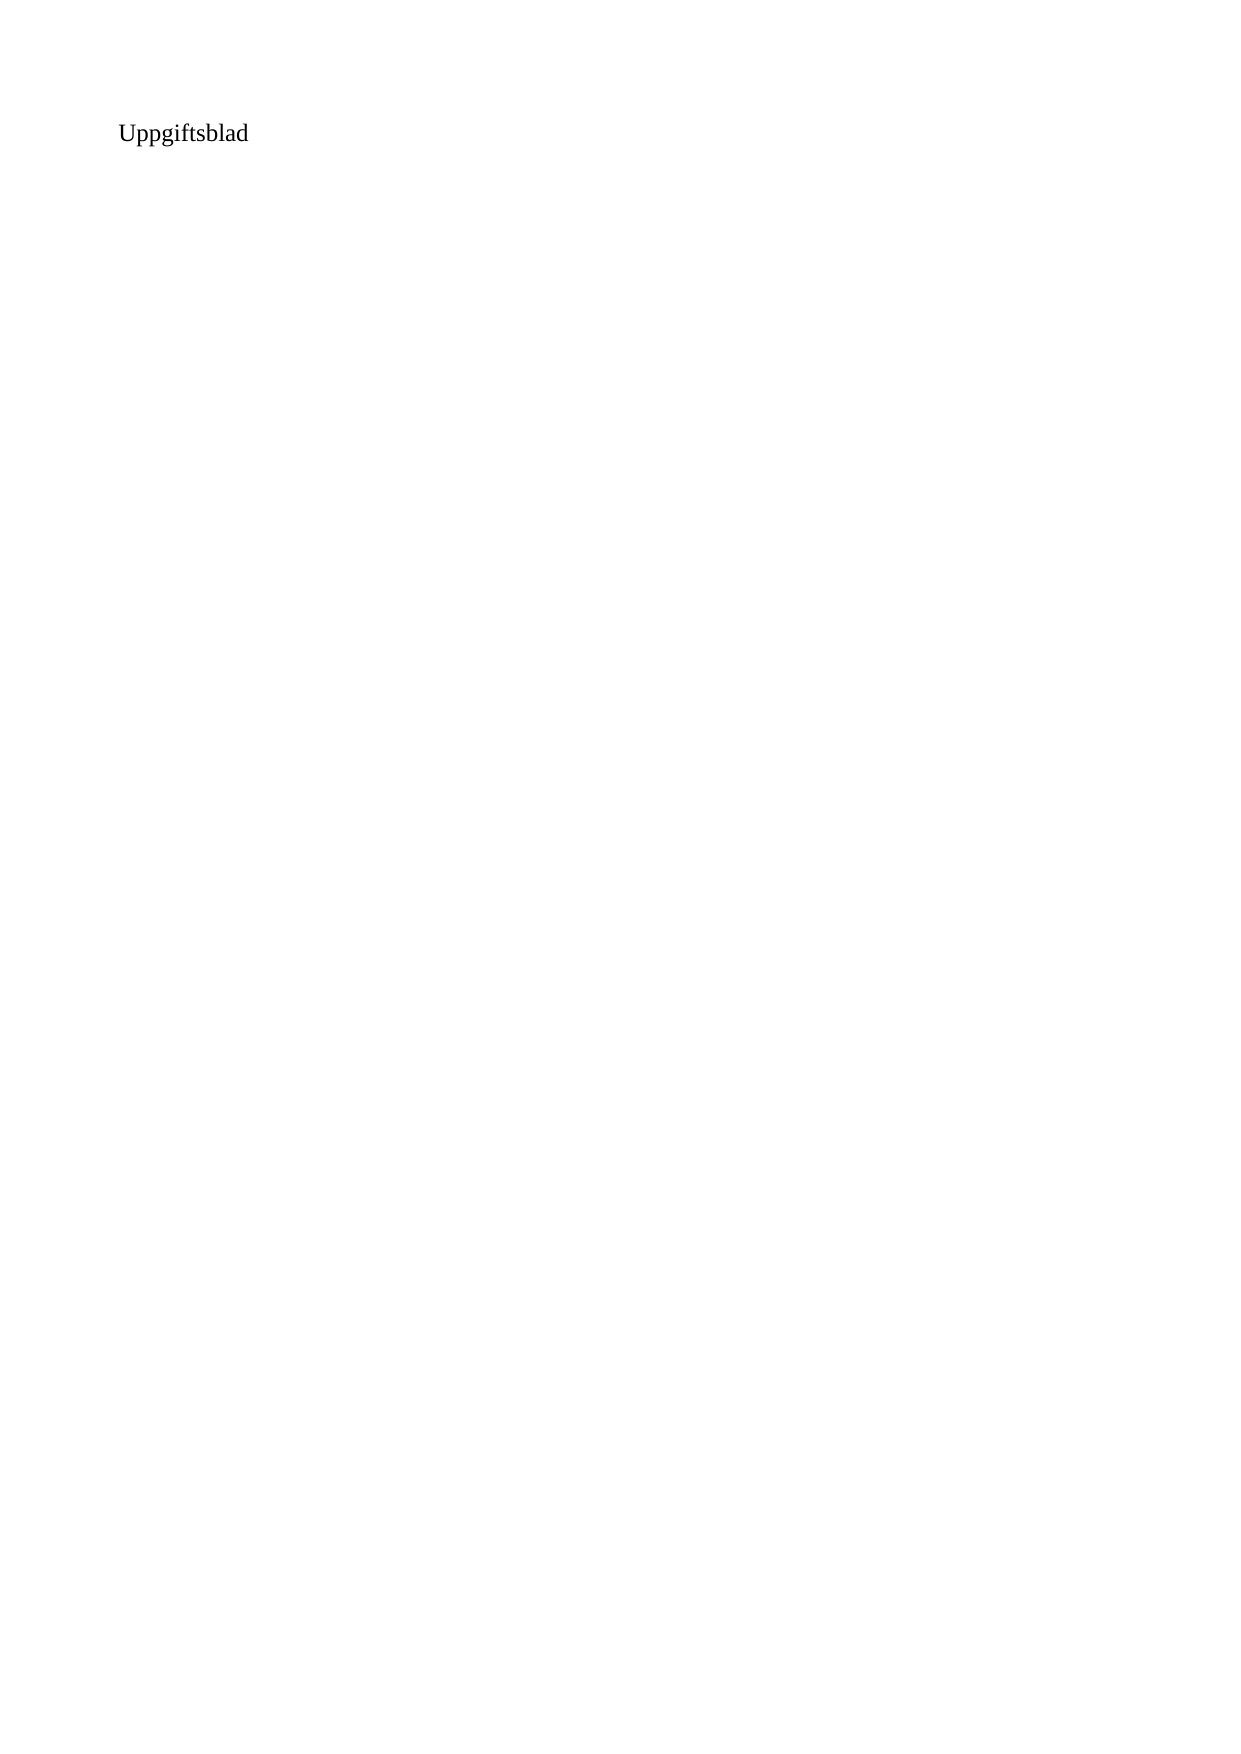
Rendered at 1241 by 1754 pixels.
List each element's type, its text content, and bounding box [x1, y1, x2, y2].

text Uppgiftsblad [118, 118, 1122, 147]
